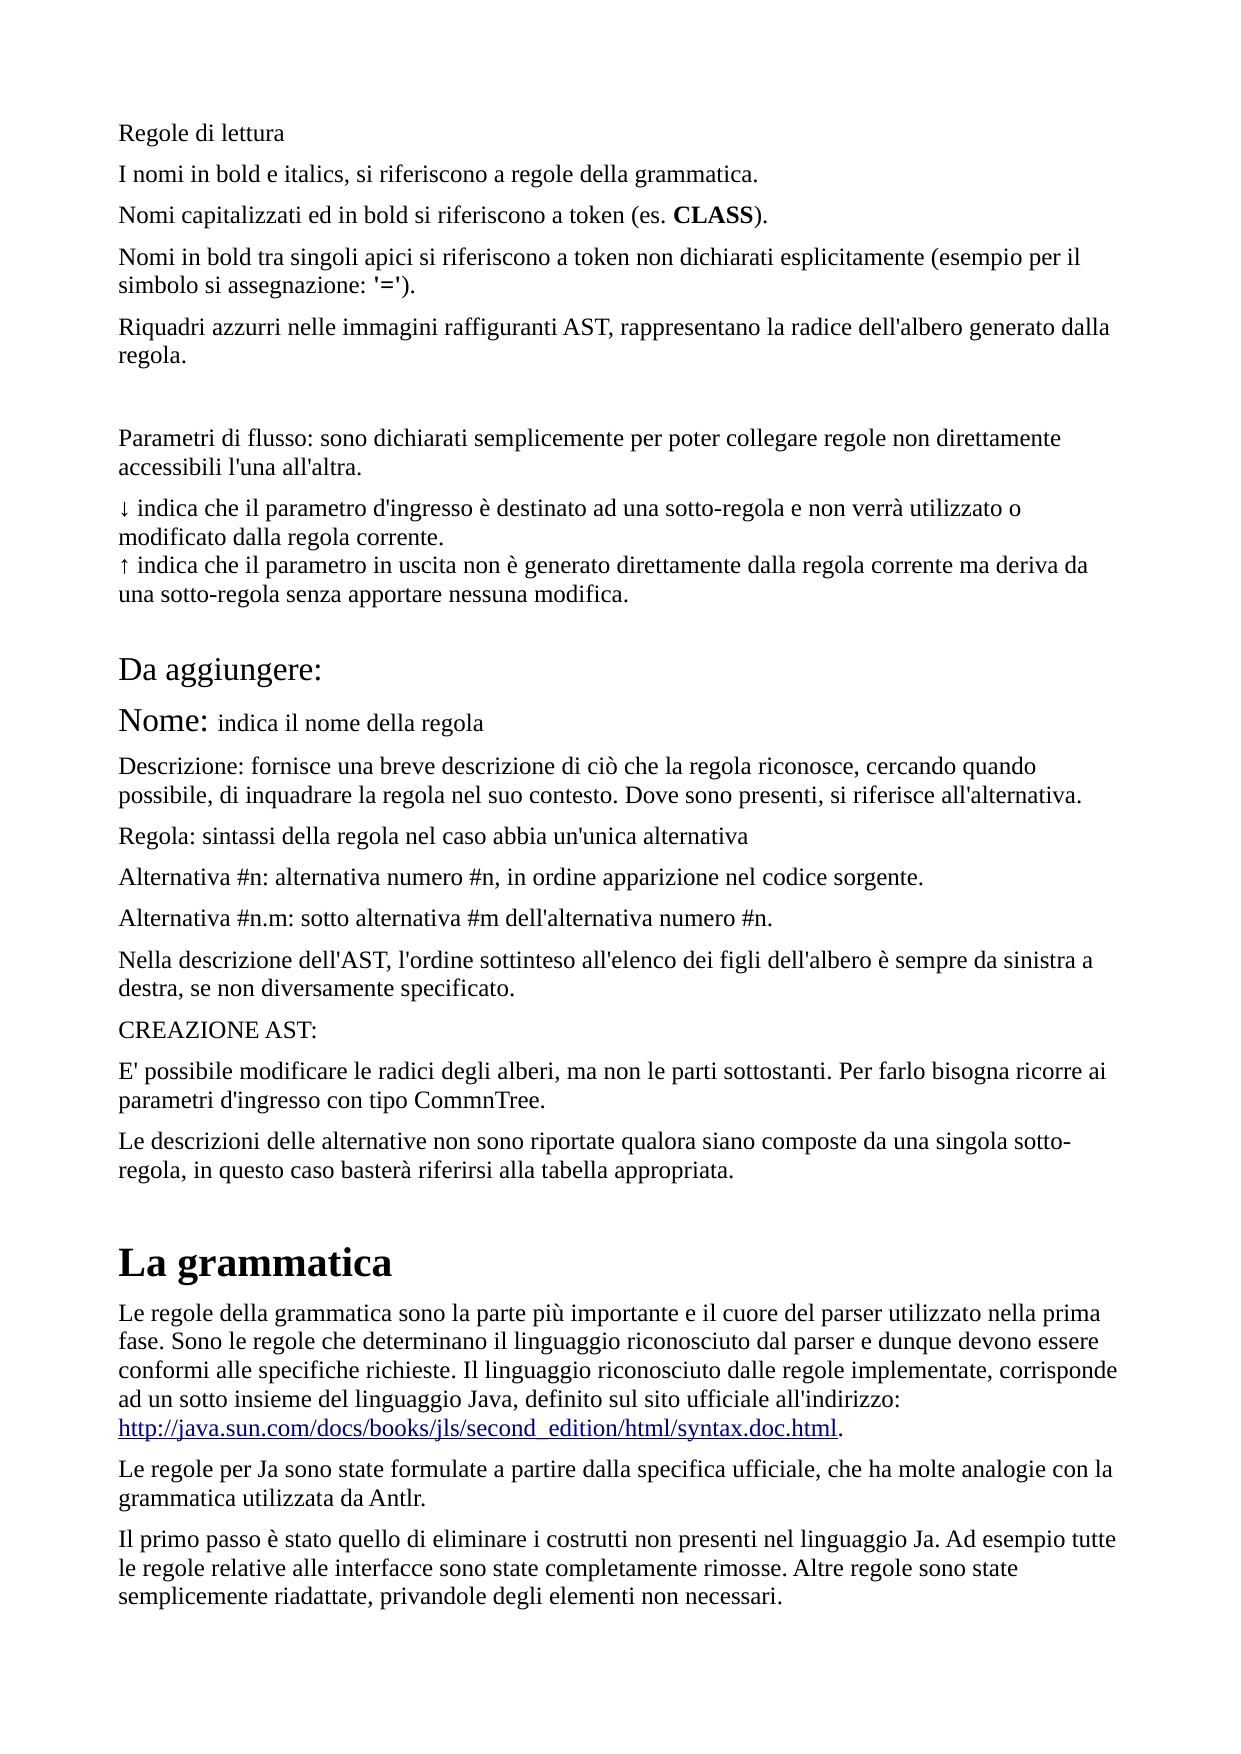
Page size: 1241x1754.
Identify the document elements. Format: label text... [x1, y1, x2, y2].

text Nome: indica il nome della regola [118, 700, 1122, 738]
text Alternativa #n.m: sotto alternativa #m dell'alternativa numero #n. [118, 903, 1122, 932]
text Riquadri azzurri nelle immagini raffiguranti AST, rappresentano la radice dell'albero generato dalla regola. [118, 312, 1122, 369]
text CREAZIONE AST: [118, 1015, 1122, 1043]
text Le regole della grammatica sono la parte più importante e il cuore del parser utilizzato nella prima fase. Sono le regole che determinano il linguaggio riconosciuto dal parser e dunque devono essere conformi alle specifiche richieste. Il linguaggio riconosciuto dalle regole implementate, corrisponde ad un sotto insieme del linguaggio Java, definito sul sito ufficiale all'indirizzo: http://java.sun.com/docs/books/jls/second_edition/html/syntax.doc.html. [118, 1298, 1122, 1441]
text Le descrizioni delle alternative non sono riportate qualora siano composte da una singola sotto-regola, in questo caso basterà riferirsi alla tabella appropriata. [118, 1126, 1122, 1183]
text E' possibile modificare le radici degli alberi, ma non le parti sottostanti. Per farlo bisogna ricorre ai parametri d'ingresso con tipo CommnTree. [118, 1056, 1122, 1113]
text Parametri di flusso: sono dichiarati semplicemente per poter collegare regole non direttamente accessibili l'una all'altra. [118, 423, 1122, 481]
text Nomi capitalizzati ed in bold si riferiscono a token (es. CLASS). [118, 201, 1122, 229]
text I nomi in bold e italics, si riferiscono a regole della grammatica. [118, 159, 1122, 188]
text Regole di lettura [118, 118, 1122, 147]
text Descrizione: fornisce una breve descrizione di ciò che la regola riconosce, cercando quando possibile, di inquadrare la regola nel suo contesto. Dove sono presenti, si riferisce all'alternativa. [118, 751, 1122, 808]
text Alternativa #n: alternativa numero #n, in ordine apparizione nel codice sorgente. [118, 862, 1122, 891]
text ↓ indica che il parametro d'ingresso è destinato ad una sotto-regola e non verrà utilizzato o modificato dalla regola corrente. [118, 493, 1122, 551]
text Da aggiungere: [118, 649, 1122, 688]
text Le regole per Ja sono state formulate a partire dalla specifica ufficiale, che ha molte analogie con la grammatica utilizzata da Antlr. [118, 1454, 1122, 1511]
text La grammatica [118, 1237, 1122, 1285]
text Nomi in bold tra singoli apici si riferiscono a token non dichiarati esplicitamente (esempio per il simbolo si assegnazione: '='). [118, 242, 1122, 299]
text Nella descrizione dell'AST, l'ordine sottinteso all'elenco dei figli dell'albero è sempre da sinistra a destra, se non diversamente specificato. [118, 945, 1122, 1002]
text Il primo passo è stato quello di eliminare i costrutti non presenti nel linguaggio Ja. Ad esempio tutte le regole relative alle interfacce sono state completamente rimosse. Altre regole sono state semplicemente riadattate, privandole degli elementi non necessari. [118, 1524, 1122, 1610]
text ↑ indica che il parametro in uscita non è generato direttamente dalla regola corrente ma deriva da una sotto-regola senza apportare nessuna modifica. [118, 551, 1122, 608]
text Regola: sintassi della regola nel caso abbia un'unica alternativa [118, 821, 1122, 850]
